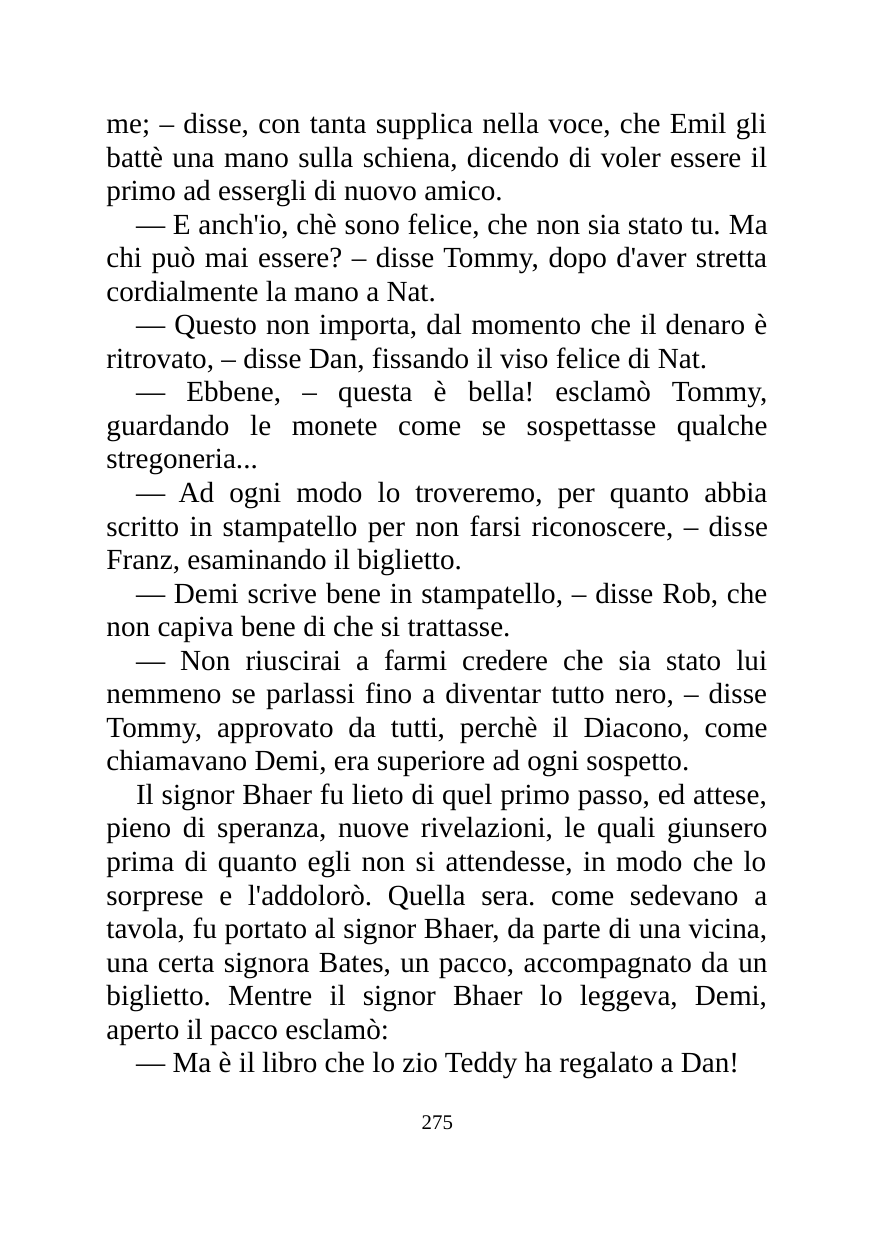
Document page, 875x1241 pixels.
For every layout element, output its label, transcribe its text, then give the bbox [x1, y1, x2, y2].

text — Ma è il libro che lo zio Teddy ha regalato a Dan! [106, 1045, 768, 1079]
text Il signor Bhaer fu lieto di quel primo passo, ed attese, pieno di speranza, nuove rivelazioni, le quali giunsero prima di quanto egli non si attendesse, in modo che lo sorprese e l'addolorò. Quella sera. come sedevano a tavola, fu portato al signor Bhaer, da parte di una vicina, una certa signora Bates, un pacco, accompagnato da un biglietto. Mentre il signor Bhaer lo leggeva, Demi, aperto il pacco esclamò: [106, 777, 768, 1045]
text me; – disse, con tanta supplica nella voce, che Emil gli battè una mano sulla schiena, dicendo di voler essere il primo ad essergli di nuovo amico. [106, 106, 768, 207]
text — Questo non importa, dal momento che il denaro è ritrovato, – disse Dan, fissando il viso felice di Nat. [106, 307, 768, 374]
text — E anch'io, chè sono felice, che non sia stato tu. Ma chi può mai essere? – disse Tommy, dopo d'aver stretta cordialmente la mano a Nat. [106, 207, 768, 307]
text — Ad ogni modo lo troveremo, per quanto abbia scritto in stampatello per non farsi riconoscere, – disse Franz, esaminando il biglietto. [106, 475, 768, 576]
text — Ebbene, – questa è bella! esclamò Tommy, guardando le monete come se sospettasse qualche stregoneria... [106, 374, 768, 475]
text — Demi scrive bene in stampatello, – disse Rob, che non capiva bene di che si trattasse. [106, 576, 768, 643]
text — Non riuscirai a farmi credere che sia stato lui nemmeno se parlassi fino a diventar tutto nero, – disse Tommy, approvato da tutti, perchè il Diacono, come chiamavano Demi, era superiore ad ogni sospetto. [106, 643, 768, 777]
